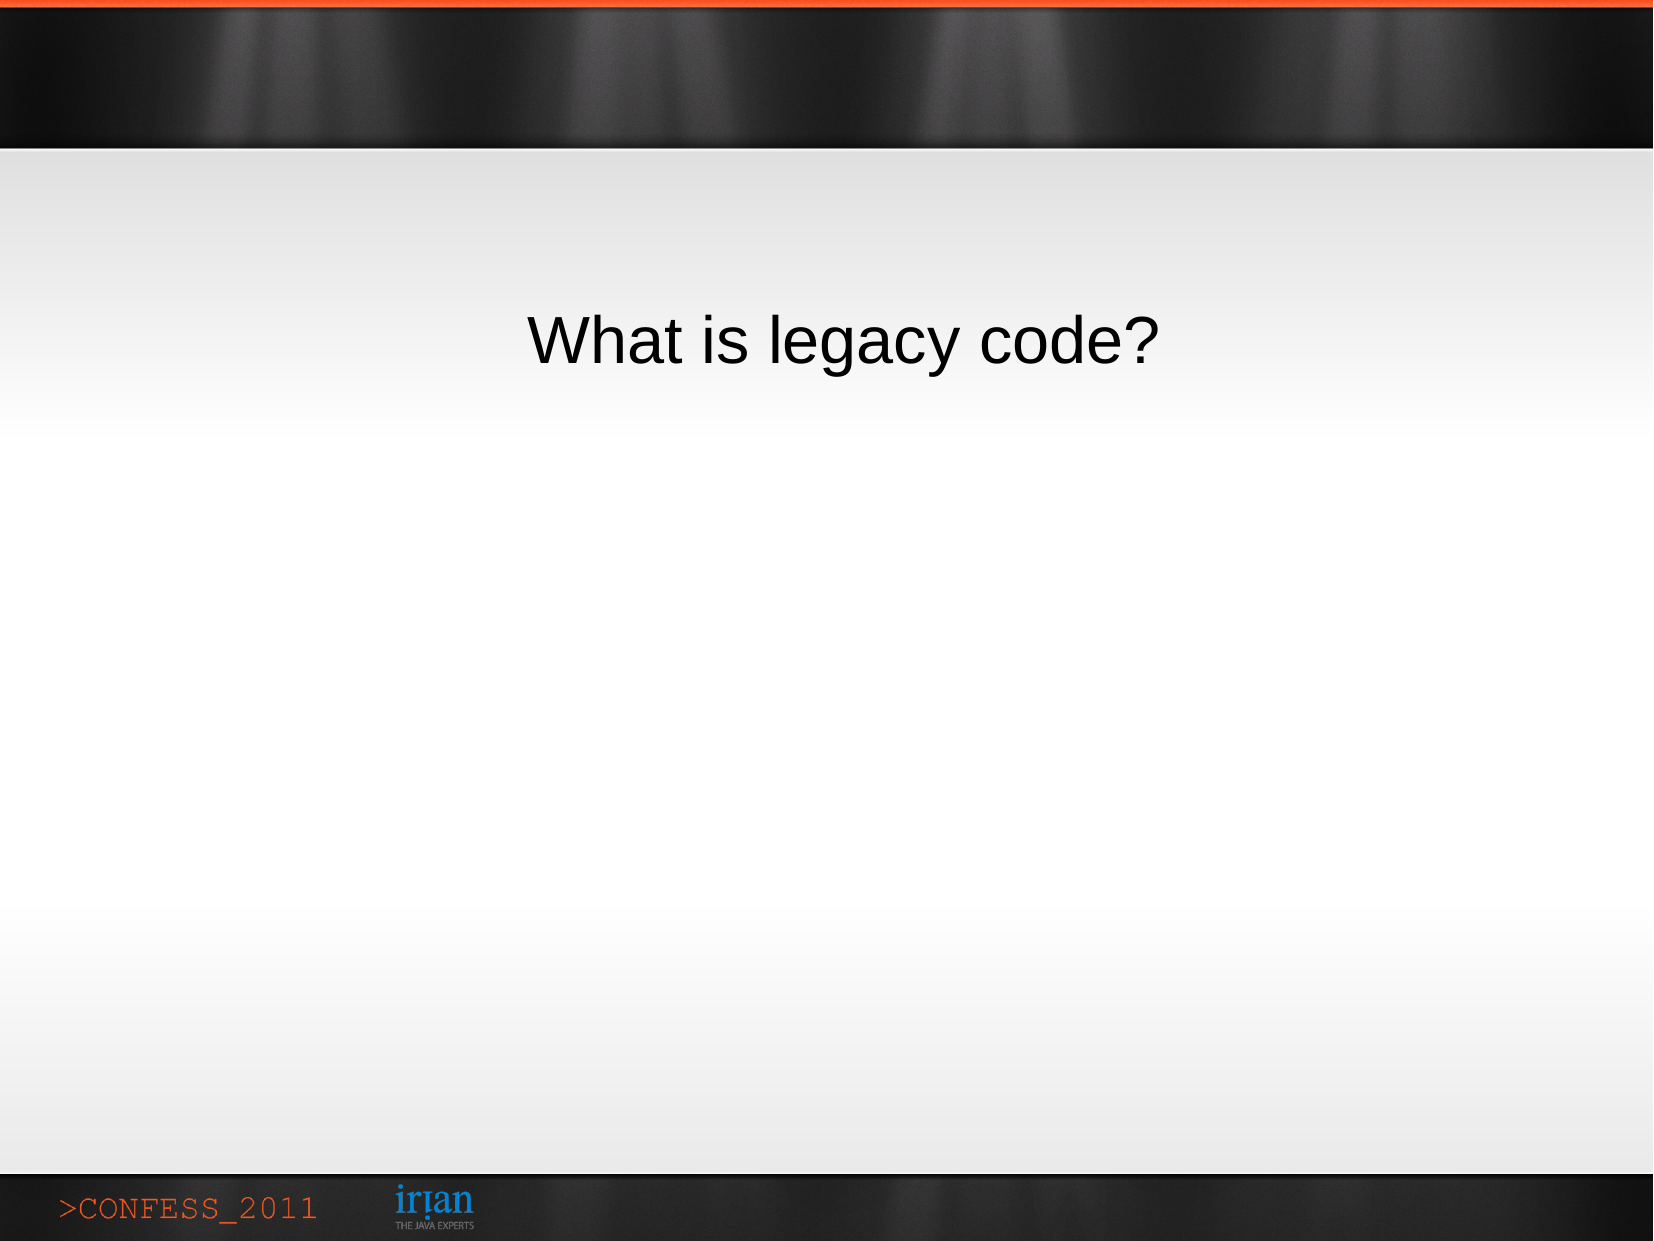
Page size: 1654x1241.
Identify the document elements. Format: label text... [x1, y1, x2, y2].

subtitle What is legacy code? [100, 6, 1588, 1125]
picture [0, 0, 1653, 1241]
